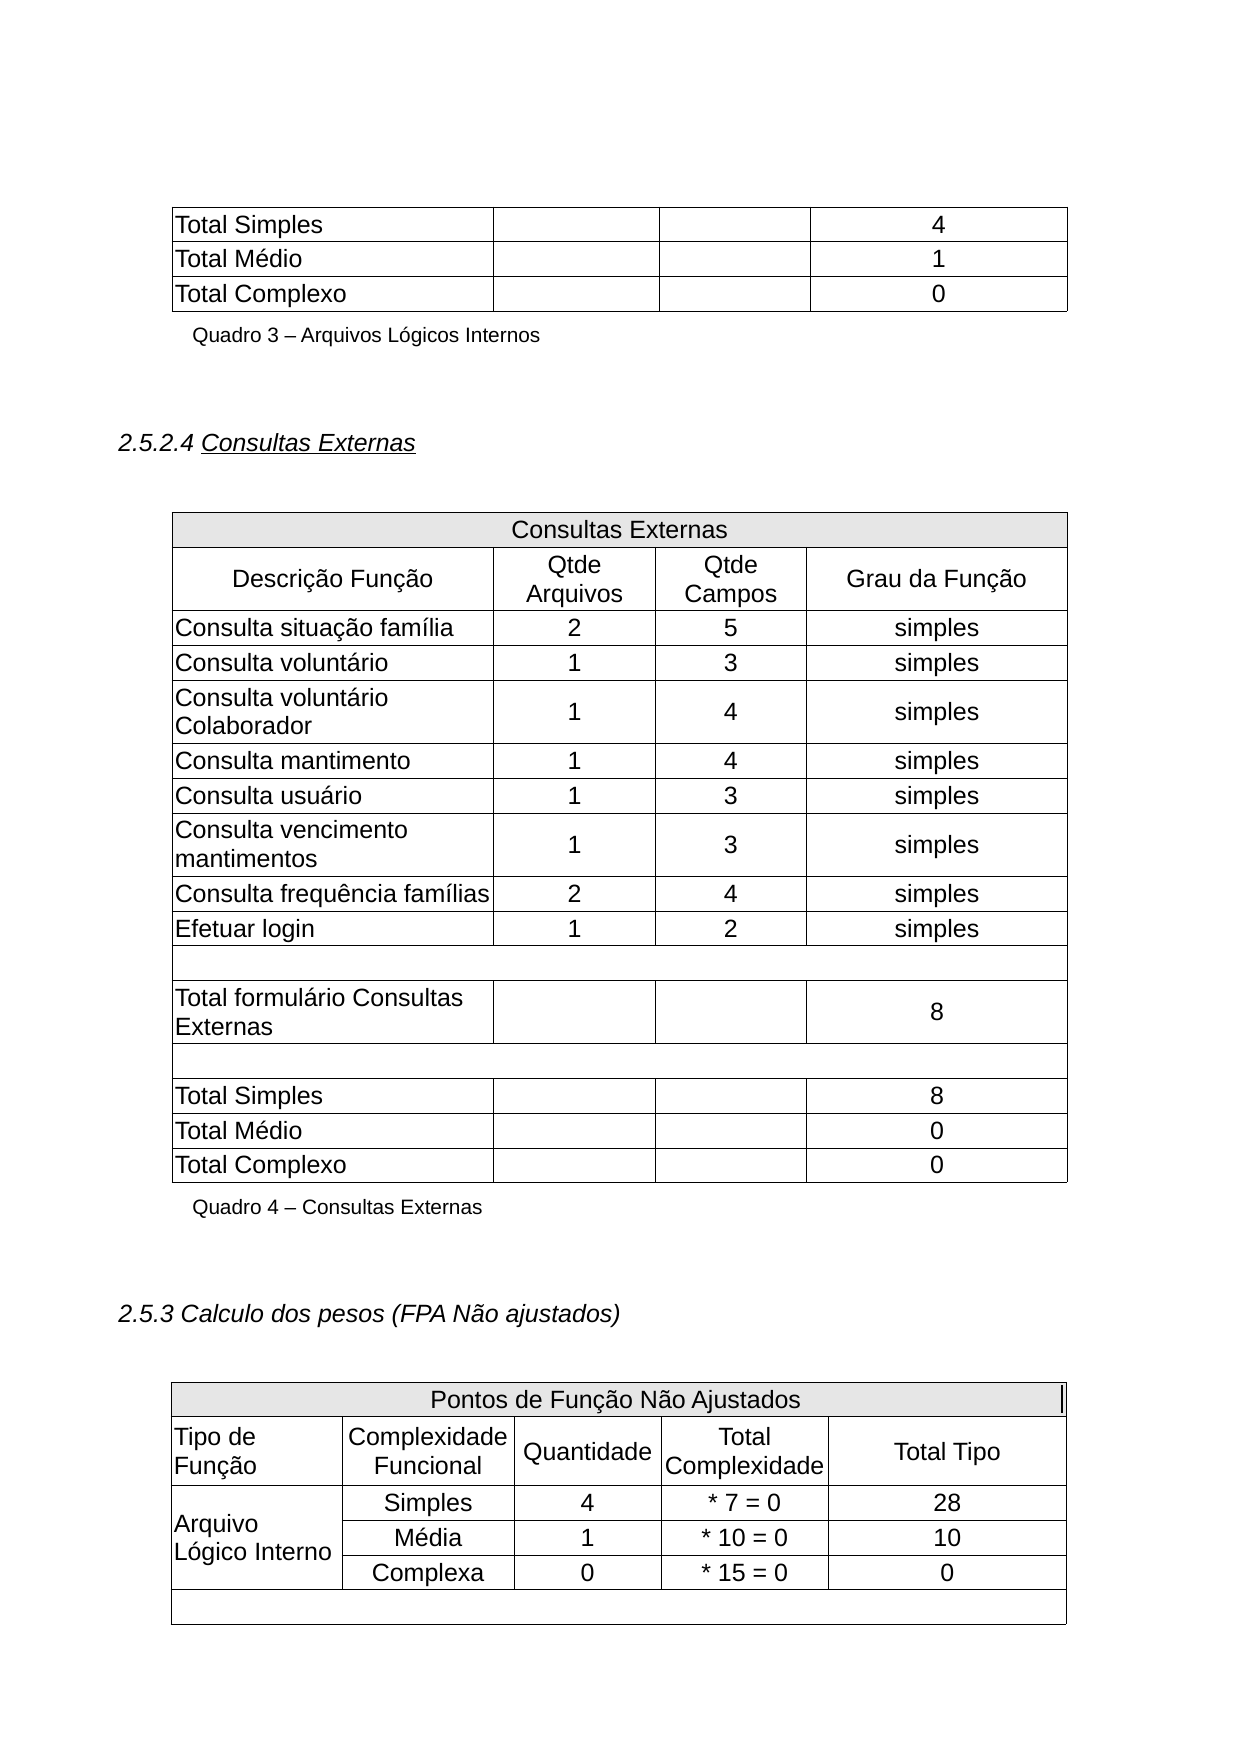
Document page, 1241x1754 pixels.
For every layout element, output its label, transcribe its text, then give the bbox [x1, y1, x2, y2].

table_header Pontos de Função Não Ajustados [172, 1383, 1066, 1416]
table_cell [494, 242, 659, 276]
table_cell 3 [656, 814, 806, 876]
table_cell [656, 981, 806, 1043]
table_cell 0 [811, 277, 1067, 311]
table_cell Complexidade Funcional [343, 1417, 514, 1485]
table_cell [173, 946, 1067, 980]
table_cell [660, 277, 810, 311]
table_cell 0 [829, 1556, 1066, 1589]
table_cell Qtde Campos [656, 548, 806, 610]
table_cell Complexa [343, 1556, 514, 1589]
table_cell Arquivo Lógico Interno [172, 1486, 342, 1589]
table_cell Total formulário Consultas Externas [173, 981, 493, 1043]
table_cell 0 [807, 1114, 1067, 1147]
table_cell Efetuar login [173, 912, 493, 945]
table_cell [656, 1114, 806, 1147]
table_cell Consulta voluntário Colaborador [173, 681, 493, 743]
table_cell Total Médio [173, 242, 493, 276]
table_cell Consulta mantimento [173, 744, 493, 778]
table_cell * 10 = 0 [662, 1521, 828, 1554]
table_cell [494, 1114, 655, 1147]
table_cell 1 [515, 1521, 661, 1554]
table_cell Consulta frequência famílias [173, 877, 493, 911]
table_cell Grau da Função [807, 548, 1067, 610]
table_cell 4 [515, 1486, 661, 1520]
table_cell Descrição Função [173, 548, 493, 610]
table_cell 28 [829, 1486, 1066, 1520]
table_header Consultas Externas [173, 513, 1067, 547]
text Quadro 4 – Consultas Externas [118, 1195, 1122, 1219]
table_cell [660, 242, 810, 276]
table_cell Tipo de Função [172, 1417, 342, 1485]
table_cell simples [807, 646, 1067, 679]
table_cell Simples [343, 1486, 514, 1520]
table_cell 1 [494, 779, 655, 812]
table_cell [494, 1079, 655, 1113]
table_cell [172, 1590, 1066, 1624]
table_cell simples [807, 611, 1067, 645]
table_cell [656, 1079, 806, 1113]
table_cell 0 [515, 1556, 661, 1589]
table_cell Quantidade [515, 1417, 661, 1485]
table_cell 3 [656, 646, 806, 679]
table_cell 2 [494, 611, 655, 645]
table_cell 1 [811, 242, 1067, 276]
table_cell 5 [656, 611, 806, 645]
subtitle 2.5.3 Calculo dos pesos (FPA Não ajustados) [118, 1299, 1122, 1328]
table_cell 1 [494, 646, 655, 679]
table_cell simples [807, 681, 1067, 743]
table_cell Total Complexo [173, 1149, 493, 1182]
table_cell simples [807, 779, 1067, 812]
table_cell 4 [656, 681, 806, 743]
table_cell 8 [807, 1079, 1067, 1113]
table_cell 2 [494, 877, 655, 911]
table_cell Total Tipo [829, 1417, 1066, 1485]
table_cell Consulta voluntário [173, 646, 493, 679]
table_cell 1 [494, 681, 655, 743]
table_cell [494, 1149, 655, 1182]
table_cell [494, 208, 659, 241]
table_cell Total Médio [173, 1114, 493, 1147]
table_cell simples [807, 877, 1067, 911]
table_cell 8 [807, 981, 1067, 1043]
table_cell 10 [829, 1521, 1066, 1554]
table_cell simples [807, 912, 1067, 945]
table_cell * 15 = 0 [662, 1556, 828, 1589]
table_cell 4 [656, 744, 806, 778]
table_cell * 7 = 0 [662, 1486, 828, 1520]
table_cell simples [807, 814, 1067, 876]
table_cell simples [807, 744, 1067, 778]
table_cell 2 [656, 912, 806, 945]
subtitle 2.5.2.4 Consultas Externas [118, 428, 1122, 456]
table_cell 4 [811, 208, 1067, 241]
table_cell Total Simples [173, 1079, 493, 1113]
table_cell Consulta usuário [173, 779, 493, 812]
table_cell [173, 1044, 1067, 1078]
table_cell 4 [656, 877, 806, 911]
table_cell Consulta situação família [173, 611, 493, 645]
table_cell 3 [656, 779, 806, 812]
table_cell Total Complexo [173, 277, 493, 311]
table_cell [656, 1149, 806, 1182]
table_cell Total Simples [173, 208, 493, 241]
text Quadro 3 – Arquivos Lógicos Internos [118, 323, 1122, 347]
table_cell Média [343, 1521, 514, 1554]
table_cell [494, 981, 655, 1043]
table_cell 1 [494, 744, 655, 778]
table_cell 1 [494, 814, 655, 876]
table_cell [660, 208, 810, 241]
table_cell 1 [494, 912, 655, 945]
table_cell Qtde Arquivos [494, 548, 655, 610]
table_cell [494, 277, 659, 311]
table_cell Consulta vencimento mantimentos [173, 814, 493, 876]
table_cell 0 [807, 1149, 1067, 1182]
table_cell Total Complexidade [662, 1417, 828, 1485]
